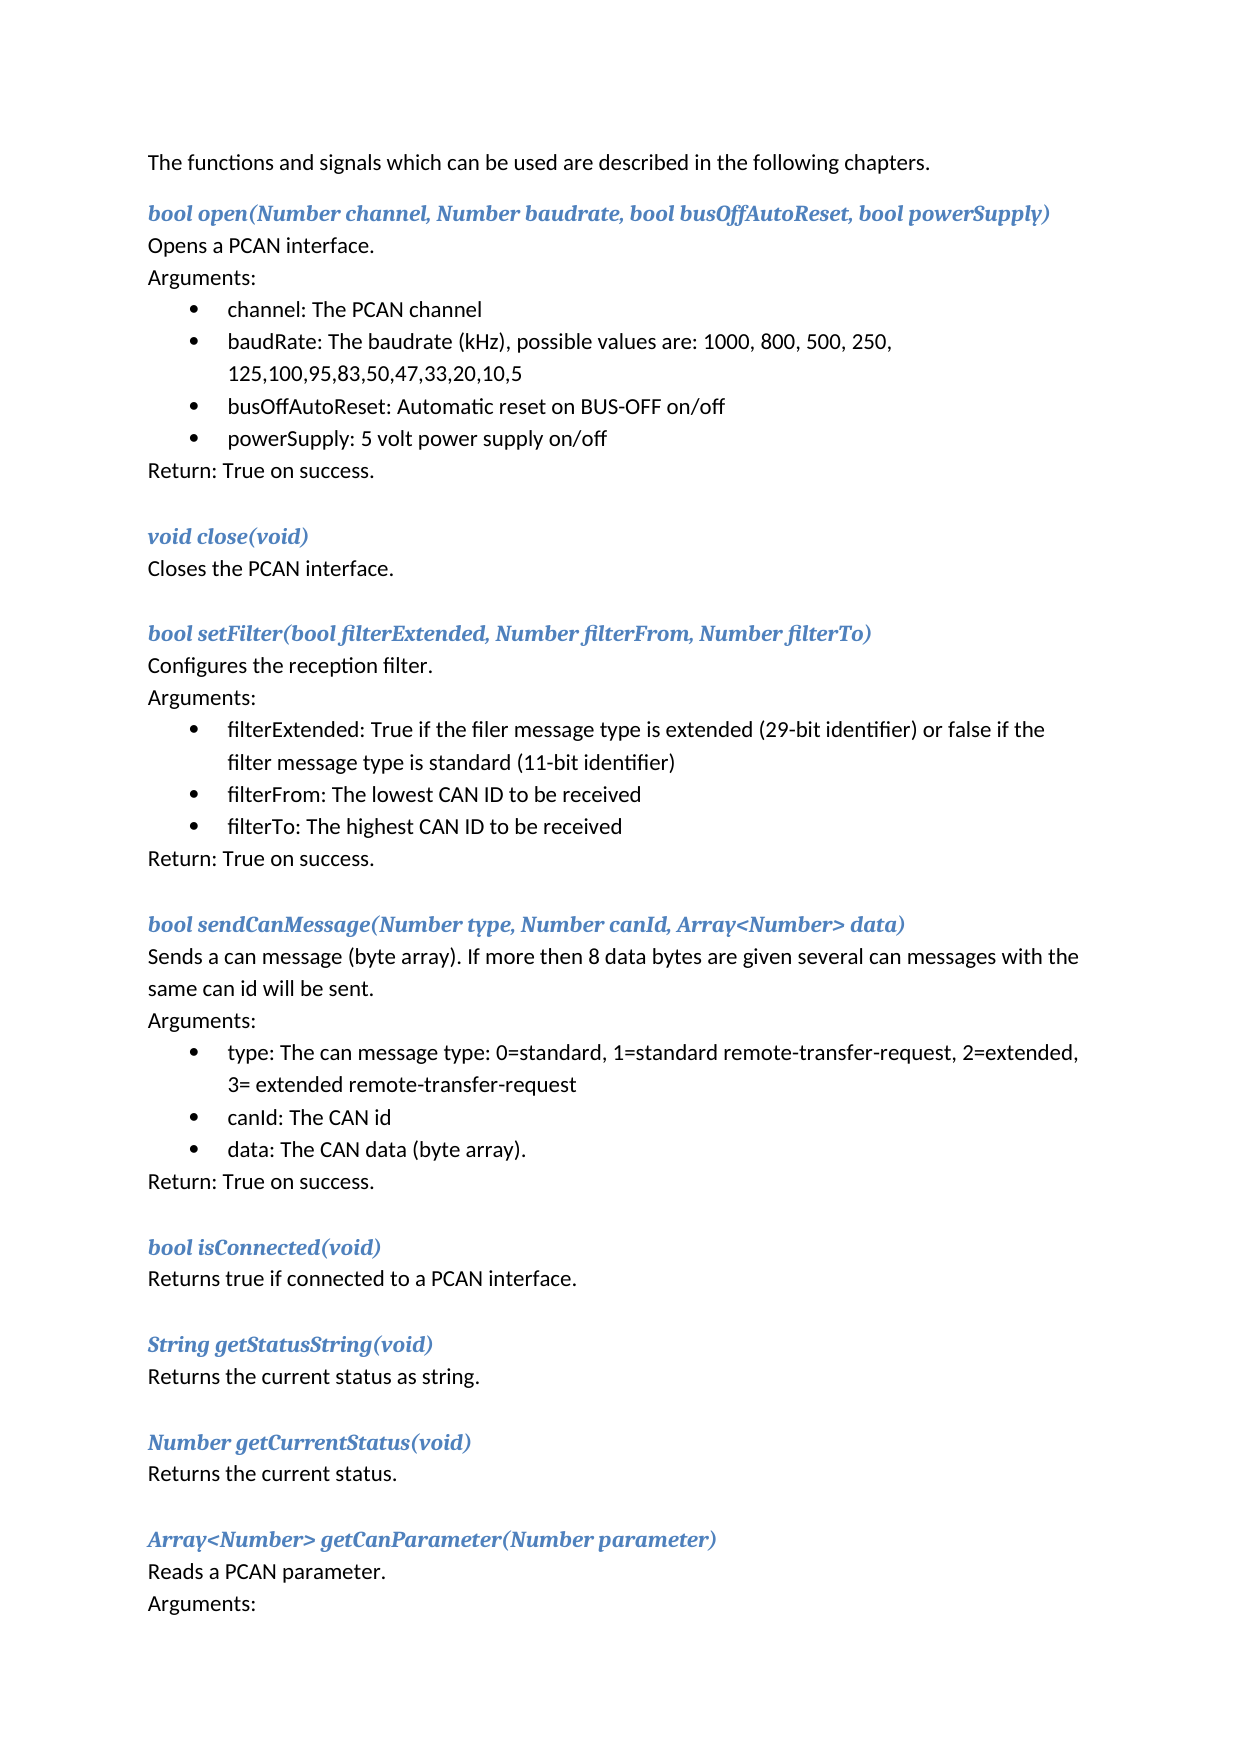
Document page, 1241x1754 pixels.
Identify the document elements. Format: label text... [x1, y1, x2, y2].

list baudRate: The baudrate (kHz), possible values are: 1000, 800, 500, 250, 125,100,95,83,50,47,33,20,10,5 [190, 327, 1093, 388]
text Reads a PCAN parameter. [148, 1557, 1093, 1585]
text Returns the current status as string. [148, 1362, 1093, 1390]
text Return: True on success. [148, 456, 1093, 484]
subtitle Number getCurrentStatus(void) [148, 1429, 1093, 1456]
text The functions and signals which can be used are described in the following chapters. [148, 148, 1093, 176]
text Arguments: [148, 263, 1093, 291]
text Returns the current status. [148, 1459, 1093, 1488]
subtitle bool sendCanMessage(Number type, Number canId, Array<Number> data) [148, 912, 1093, 938]
text Sends a can message (byte array). If more then 8 data bytes are given several can messages with the same can id will be sent. [148, 942, 1093, 1002]
text Arguments: [148, 1589, 1093, 1617]
list type: The can message type: 0=standard, 1=standard remote-transfer-request, 2=extended, 3= extended remote-transfer-request [190, 1038, 1093, 1098]
list filterTo: The highest CAN ID to be received [190, 812, 1093, 840]
subtitle Array<Number> getCanParameter(Number parameter) [148, 1527, 1093, 1553]
subtitle bool setFilter(bool filterExtended, Number filterFrom, Number filterTo) [148, 621, 1093, 647]
list powerSupply: 5 volt power supply on/off [190, 424, 1093, 452]
subtitle String getStatusString(void) [148, 1332, 1093, 1358]
list filterExtended: True if the filer message type is extended (29-bit identifier) or false if the filter message type is standard (11-bit identifier) [190, 716, 1093, 776]
list channel: The PCAN channel [190, 295, 1093, 323]
list data: The CAN data (byte array). [190, 1135, 1093, 1163]
list busOffAutoReset: Automatic reset on BUS-OFF on/off [190, 392, 1093, 420]
text Closes the PCAN interface. [148, 554, 1093, 582]
text Arguments: [148, 1006, 1093, 1034]
subtitle bool open(Number channel, Number baudrate, bool busOffAutoReset, bool powerSupply) [148, 201, 1093, 227]
text Opens a PCAN interface. [148, 231, 1093, 259]
text Arguments: [148, 683, 1093, 711]
list filterFrom: The lowest CAN ID to be received [190, 780, 1093, 808]
text Configures the reception filter. [148, 651, 1093, 679]
list canId: The CAN id [190, 1103, 1093, 1131]
subtitle void close(void) [148, 523, 1093, 550]
text Return: True on success. [148, 844, 1093, 872]
text Return: True on success. [148, 1167, 1093, 1195]
text Returns true if connected to a PCAN interface. [148, 1264, 1093, 1293]
subtitle bool isConnected(void) [148, 1234, 1093, 1261]
